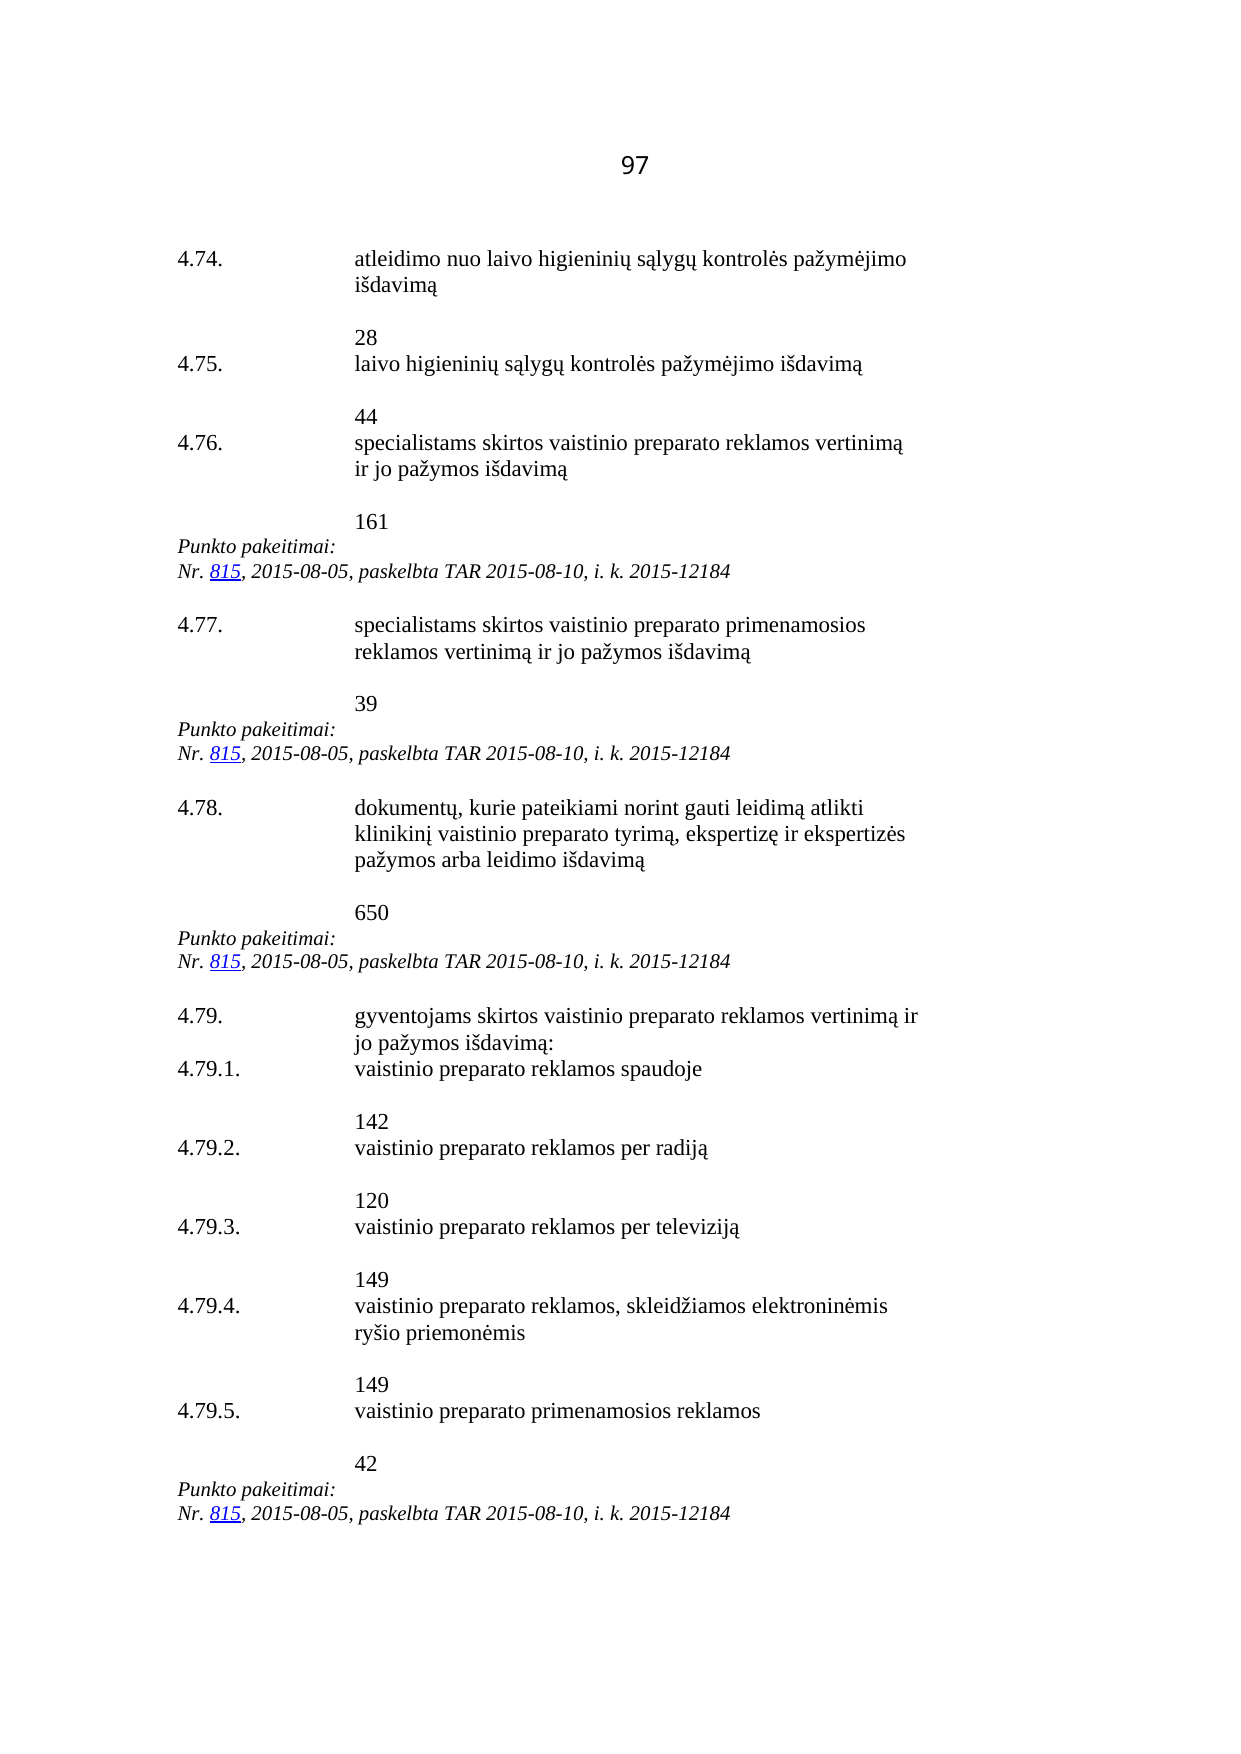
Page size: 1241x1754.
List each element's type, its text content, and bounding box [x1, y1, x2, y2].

text 4.75. laivo higieninių sąlygų kontrolės pažymėjimo išdavimą 44 [177, 350, 945, 429]
text 4.79.2. vaistinio preparato reklamos per radiją 120 [177, 1134, 945, 1213]
text Punkto pakeitimai: [177, 717, 1093, 741]
text 4.76. specialistams skirtos vaistinio preparato reklamos vertinimą [177, 429, 945, 455]
text 4.79. gyventojams skirtos vaistinio preparato reklamos vertinimą ir [177, 1002, 945, 1029]
text klinikinį vaistinio preparato tyrimą, ekspertizę ir ekspertizės [354, 820, 945, 846]
text 4.78. dokumentų, kurie pateikiami norint gauti leidimą atlikti [177, 794, 945, 820]
text jo pažymos išdavimą: [354, 1029, 945, 1055]
text 4.74. atleidimo nuo laivo higieninių sąlygų kontrolės pažymėjimo [177, 244, 945, 271]
text 4.79.5. vaistinio preparato primenamosios reklamos 42 [177, 1398, 945, 1477]
text Nr. 815, 2015-08-05, paskelbta TAR 2015-08-10, i. k. 2015-12184 [177, 949, 1093, 973]
text Punkto pakeitimai: [177, 1477, 1093, 1501]
text Punkto pakeitimai: [177, 925, 1093, 949]
text ir jo pažymos išdavimą 161 [354, 455, 945, 534]
text reklamos vertinimą ir jo pažymos išdavimą 39 [354, 638, 945, 717]
text Punkto pakeitimai: [177, 534, 1093, 558]
text Nr. 815, 2015-08-05, paskelbta TAR 2015-08-10, i. k. 2015-12184 [177, 741, 1093, 765]
text 4.79.1. vaistinio preparato reklamos spaudoje 142 [177, 1055, 945, 1134]
text išdavimą 28 [354, 271, 945, 350]
text Nr. 815, 2015-08-05, paskelbta TAR 2015-08-10, i. k. 2015-12184 [177, 1501, 1093, 1525]
text ryšio priemonėmis 149 [354, 1318, 945, 1398]
text pažymos arba leidimo išdavimą 650 [354, 846, 945, 925]
text 4.79.3. vaistinio preparato reklamos per televiziją 149 [177, 1213, 945, 1292]
text 4.79.4. vaistinio preparato reklamos, skleidžiamos elektroninėmis [177, 1292, 945, 1318]
text Nr. 815, 2015-08-05, paskelbta TAR 2015-08-10, i. k. 2015-12184 [177, 558, 1093, 583]
text 4.77. specialistams skirtos vaistinio preparato primenamosios [177, 611, 945, 638]
